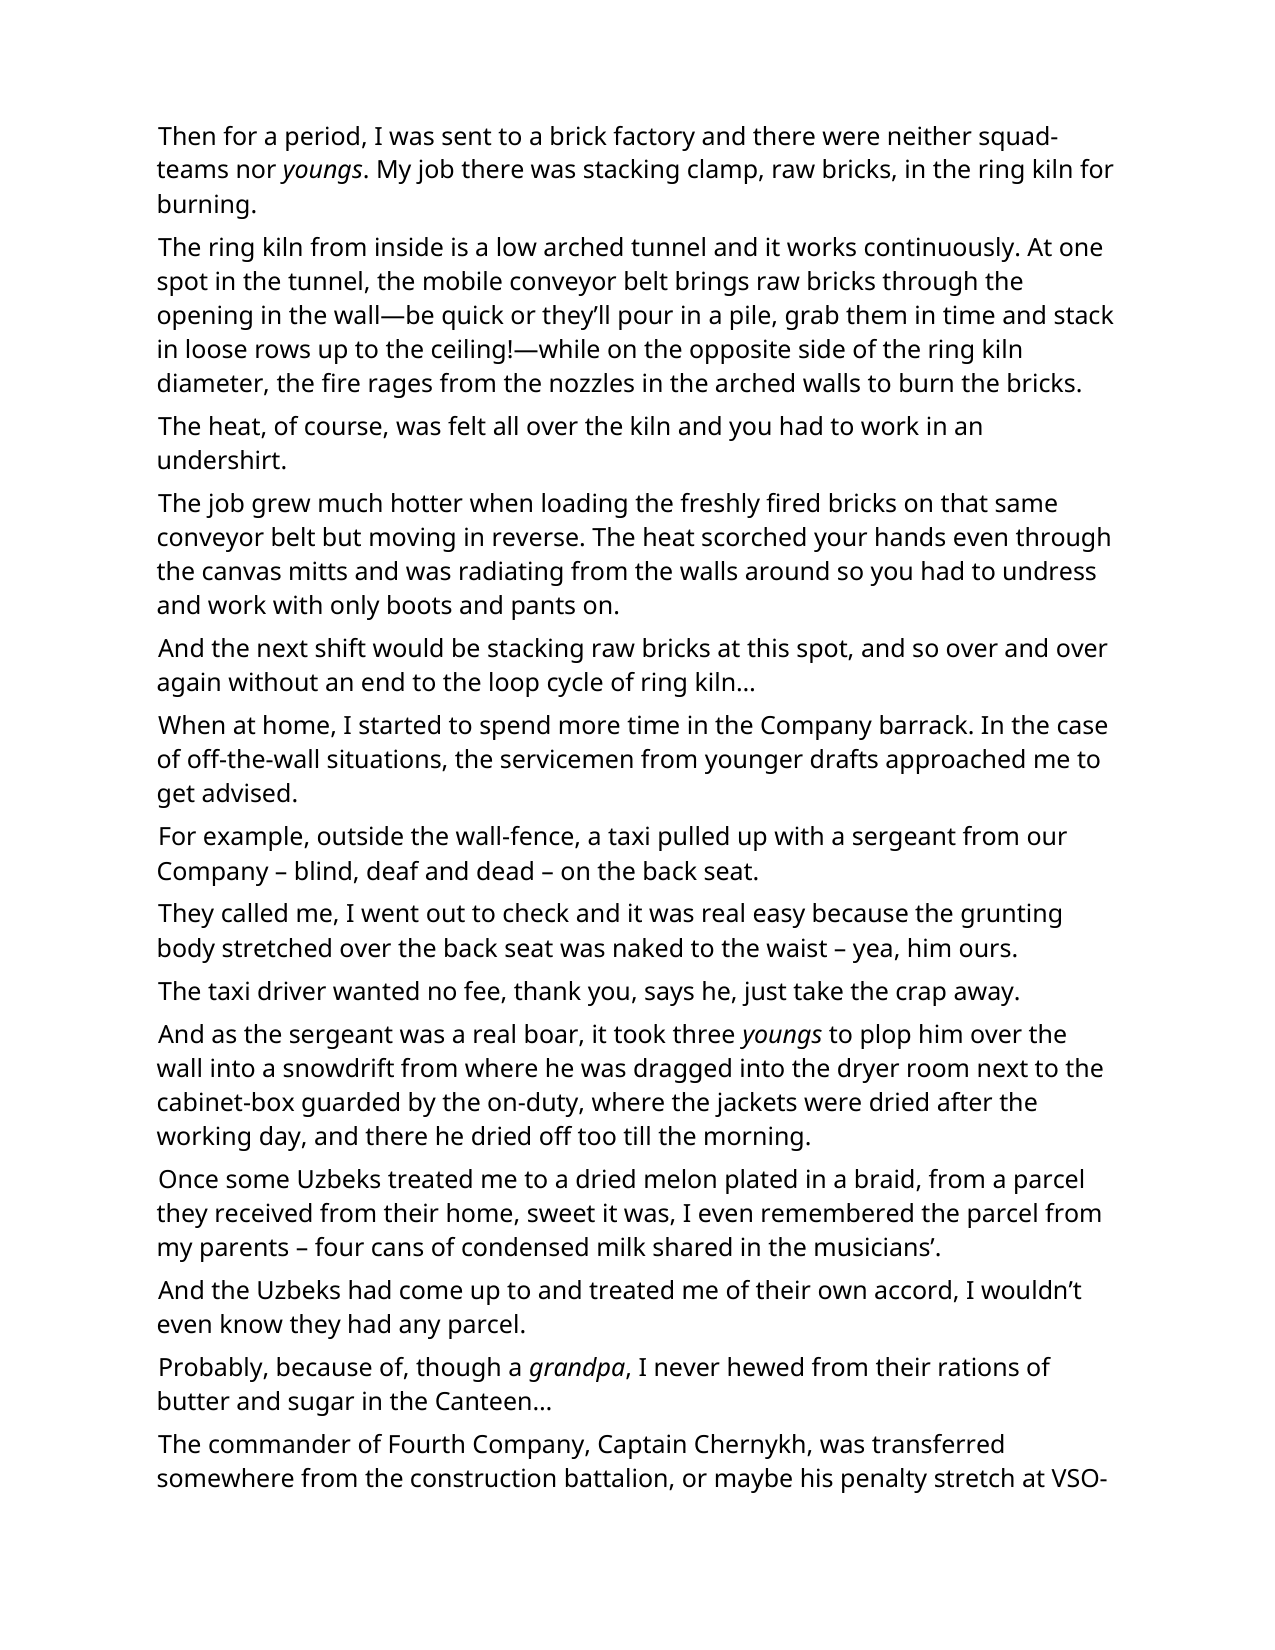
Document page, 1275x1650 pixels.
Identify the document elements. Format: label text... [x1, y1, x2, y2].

text And the Uzbeks had come up to and treated me of their own accord, I wouldn’t even know they had any parcel. [156, 1273, 1118, 1341]
text The ring kiln from inside is a low arched tunnel and it works continuously. At one spot in the tunnel, the mobile conveyor belt brings raw bricks through the opening in the wall—be quick or they’ll pour in a pile, grab them in time and stack in loose rows up to the ceiling!—while on the opposite side of the ring kiln diameter, the fire rages from the nozzles in the arched walls to burn the bricks. [156, 229, 1118, 399]
text Then for a period, I was sent to a brick factory and there were neither squad-teams nor youngs. My job there was stacking clamp, raw bricks, in the ring kiln for burning. [156, 118, 1118, 220]
text The commander of Fourth Company, Captain Chernykh, was transferred somewhere from the construction battalion, or maybe his penalty stretch at VSO- [156, 1427, 1118, 1495]
text Once some Uzbeks treated me to a dried melon plated in a braid, from a parcel they received from their home, sweet it was, I even remembered the parcel from my parents – four cans of condensed milk shared in the musicians’. [156, 1161, 1118, 1264]
text They called me, I went out to check and it was real easy because the grunting body stretched over the back seat was naked to the waist – yea, him ours. [156, 896, 1118, 964]
text Probably, because of, though a grandpa, I never hewed from their rations of butter and sugar in the Canteen… [156, 1350, 1118, 1418]
text And the next shift would be stacking raw bricks at this spot, and so over and over again without an end to the loop cycle of ring kiln… [156, 631, 1118, 699]
text And as the sergeant was a real boar, it took three youngs to plop him over the wall into a snowdrift from where he was dragged into the dryer room next to the cabinet-box guarded by the on-duty, where the jackets were dried after the working day, and there he dried off too till the morning. [156, 1016, 1118, 1152]
text The heat, of course, was felt all over the kiln and you had to work in an undershirt. [156, 408, 1118, 477]
text For example, outside the wall-fence, a taxi pulled up with a sergeant from our Company – blind, deaf and dead – on the back seat. [156, 819, 1118, 887]
text The job grew much hotter when loading the freshly fired bricks on that same conveyor belt but moving in reverse. The heat scorched your hands even through the canvas mitts and was radiating from the walls around so you had to undress and work with only boots and pants on. [156, 486, 1118, 622]
text When at home, I started to spend more time in the Company barrack. In the case of off-the-wall situations, the servicemen from younger drafts approached me to get advised. [156, 708, 1118, 810]
text The taxi driver wanted no fee, thank you, says he, just take the crap away. [156, 973, 1118, 1007]
